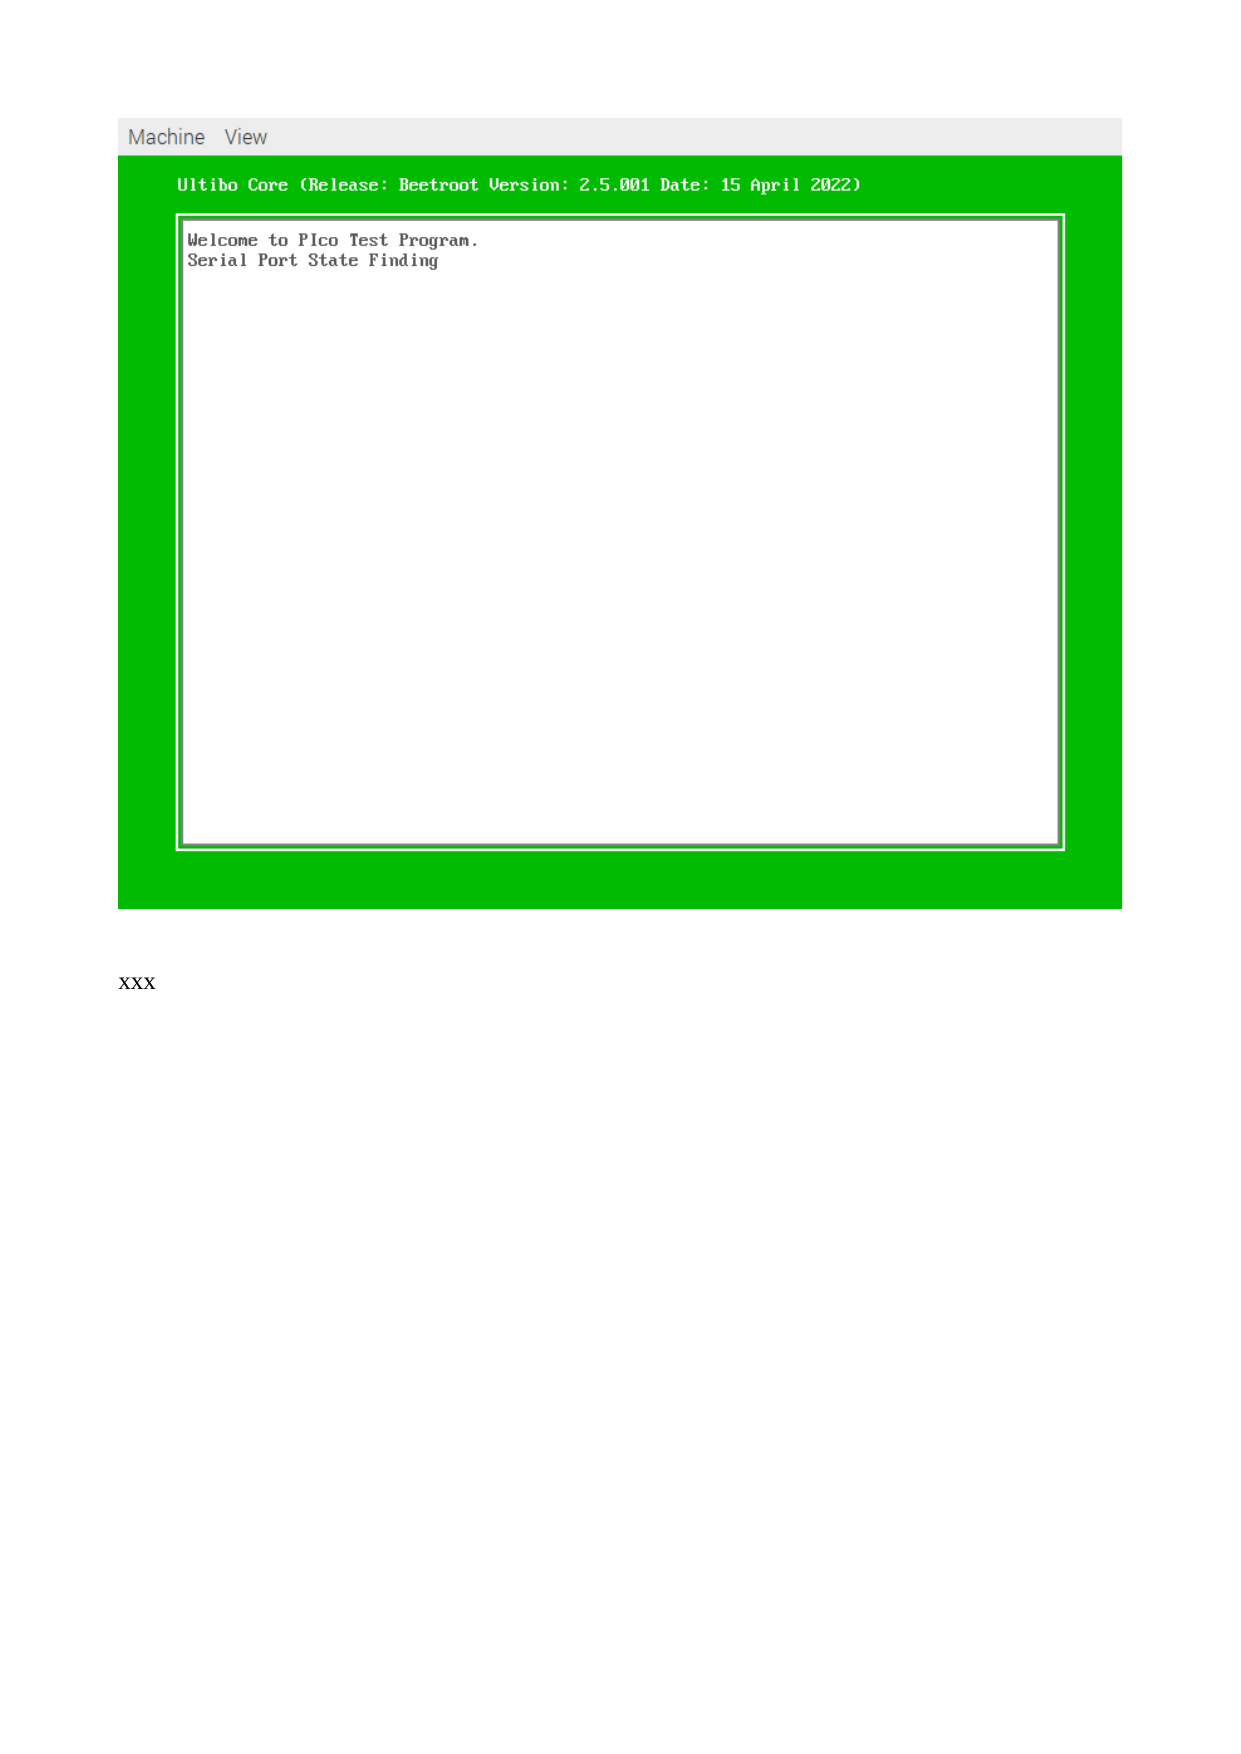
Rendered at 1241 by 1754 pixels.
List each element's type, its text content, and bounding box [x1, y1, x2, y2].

text xxx [118, 966, 1122, 995]
picture [118, 118, 1123, 909]
